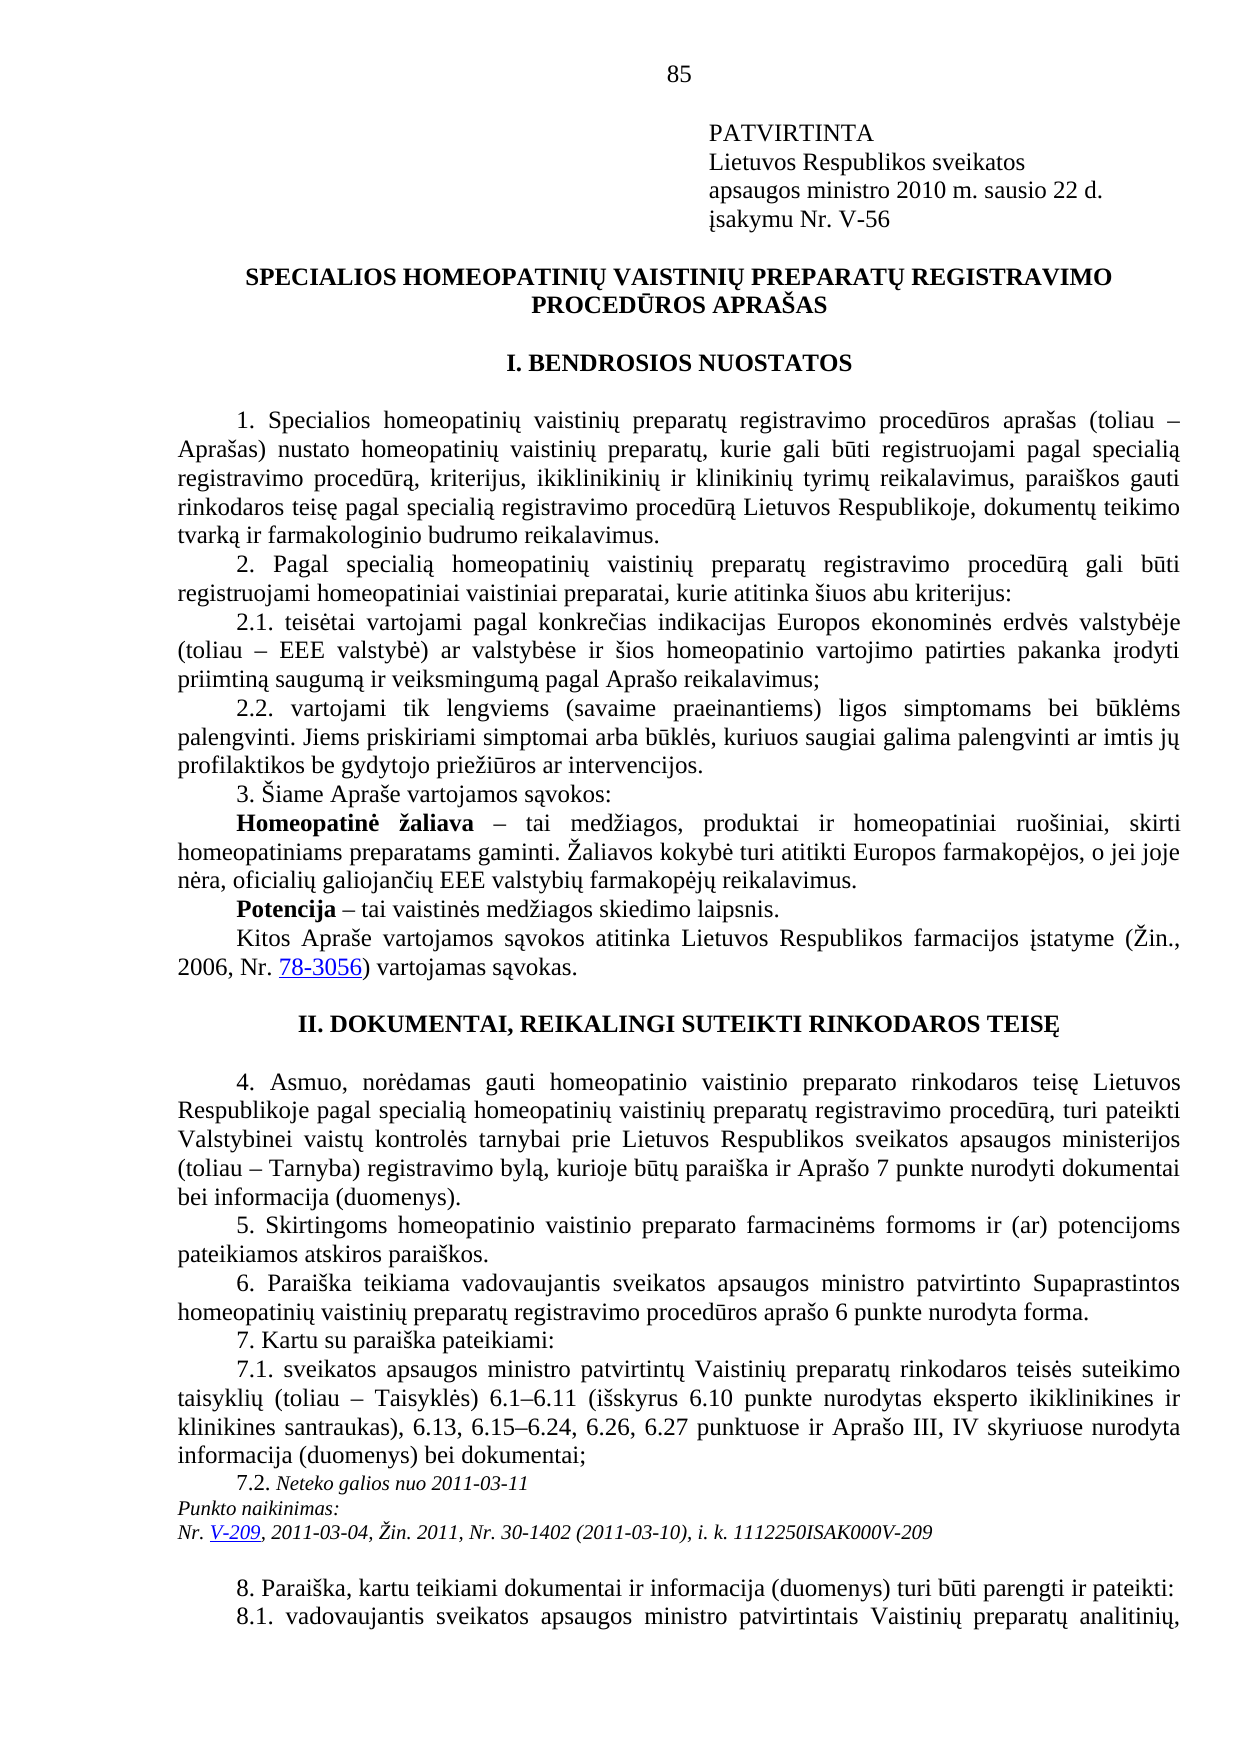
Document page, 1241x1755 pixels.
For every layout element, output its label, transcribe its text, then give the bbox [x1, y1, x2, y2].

text Punkto naikinimas: [177, 1496, 1181, 1520]
text PATVIRTINTA [709, 118, 1181, 147]
text I. BENDROSIOS NUOSTATOS [177, 348, 1181, 377]
text Nr. V-209, 2011-03-04, Žin. 2011, Nr. 30-1402 (2011-03-10), i. k. 1112250ISAK000V-209 [177, 1520, 1181, 1544]
text apsaugos ministro 2010 m. sausio 22 d. [177, 176, 1181, 204]
text Lietuvos Respublikos sveikatos [177, 147, 1181, 176]
text Homeopatinė žaliava – tai medžiagos, produktai ir homeopatiniai ruošiniai, skirti homeopatiniams preparatams gaminti. Žaliavos kokybė turi atitikti Europos farmakopėjos, o jei joje nėra, oficialių galiojančių EEE valstybių farmakopėjų reikalavimus. [177, 808, 1181, 894]
text Kitos Apraše vartojamos sąvokos atitinka Lietuvos Respublikos farmacijos įstatyme (Žin., 2006, Nr. 78-3056) vartojamas sąvokas. [177, 923, 1181, 981]
text 7. Kartu su paraiška pateikiami: [177, 1326, 1181, 1354]
text 4. Asmuo, norėdamas gauti homeopatinio vaistinio preparato rinkodaros teisę Lietuvos Respublikoje pagal specialią homeopatinių vaistinių preparatų registravimo procedūrą, turi pateikti Valstybinei vaistų kontrolės tarnybai prie Lietuvos Respublikos sveikatos apsaugos ministerijos (toliau – Tarnyba) registravimo bylą, kurioje būtų paraiška ir Aprašo 7 punkte nurodyti dokumentai bei informacija (duomenys). [177, 1067, 1181, 1211]
text 6. Paraiška teikiama vadovaujantis sveikatos apsaugos ministro patvirtinto Supaprastintos homeopatinių vaistinių preparatų registravimo procedūros aprašo 6 punkte nurodyta forma. [177, 1268, 1181, 1326]
text įsakymu Nr. V-56 [177, 204, 1181, 233]
text 7.1. sveikatos apsaugos ministro patvirtintų Vaistinių preparatų rinkodaros teisės suteikimo taisyklių (toliau – Taisyklės) 6.1–6.11 (išskyrus 6.10 punkte nurodytas eksperto ikiklinikines ir klinikines santraukas), 6.13, 6.15–6.24, 6.26, 6.27 punktuose ir Aprašo III, IV skyriuose nurodyta informacija (duomenys) bei dokumentai; [177, 1354, 1181, 1469]
text 2. Pagal specialią homeopatinių vaistinių preparatų registravimo procedūrą gali būti registruojami homeopatiniai vaistiniai preparatai, kurie atitinka šiuos abu kriterijus: [177, 549, 1181, 607]
text 2.1. teisėtai vartojami pagal konkrečias indikacijas Europos ekonominės erdvės valstybėje (toliau – EEE valstybė) ar valstybėse ir šios homeopatinio vartojimo patirties pakanka įrodyti priimtiną saugumą ir veiksmingumą pagal Aprašo reikalavimus; [177, 607, 1181, 693]
text 3. Šiame Apraše vartojamos sąvokos: [177, 779, 1181, 808]
text 7.2. Neteko galios nuo 2011-03-11 [177, 1469, 1181, 1496]
text Potencija – tai vaistinės medžiagos skiedimo laipsnis. [177, 894, 1181, 923]
text 5. Skirtingoms homeopatinio vaistinio preparato farmacinėms formoms ir (ar) potencijoms pateikiamos atskiros paraiškos. [177, 1211, 1181, 1268]
text 1. Specialios homeopatinių vaistinių preparatų registravimo procedūros aprašas (toliau – Aprašas) nustato homeopatinių vaistinių preparatų, kurie gali būti registruojami pagal specialią registravimo procedūrą, kriterijus, ikiklinikinių ir klinikinių tyrimų reikalavimus, paraiškos gauti rinkodaros teisę pagal specialią registravimo procedūrą Lietuvos Respublikoje, dokumentų teikimo tvarką ir farmakologinio budrumo reikalavimus. [177, 406, 1181, 549]
text II. DOKUMENTAI, REIKALINGI SUTEIKTI RINKODAROS TEISĘ [177, 1009, 1181, 1038]
text SPECIALIOS HOMEOPATINIŲ VAISTINIŲ PREPARATŲ REGISTRAVIMO PROCEDŪROS APRAŠAS [177, 262, 1181, 319]
text 8. Paraiška, kartu teikiami dokumentai ir informacija (duomenys) turi būti parengti ir pateikti: [177, 1573, 1181, 1601]
text 2.2. vartojami tik lengviems (savaime praeinantiems) ligos simptomams bei būklėms palengvinti. Jiems priskiriami simptomai arba būklės, kuriuos saugiai galima palengvinti ar imtis jų profilaktikos be gydytojo priežiūros ar intervencijos. [177, 693, 1181, 779]
text 8.1. vadovaujantis sveikatos apsaugos ministro patvirtintais Vaistinių preparatų analitinių, [177, 1601, 1181, 1630]
